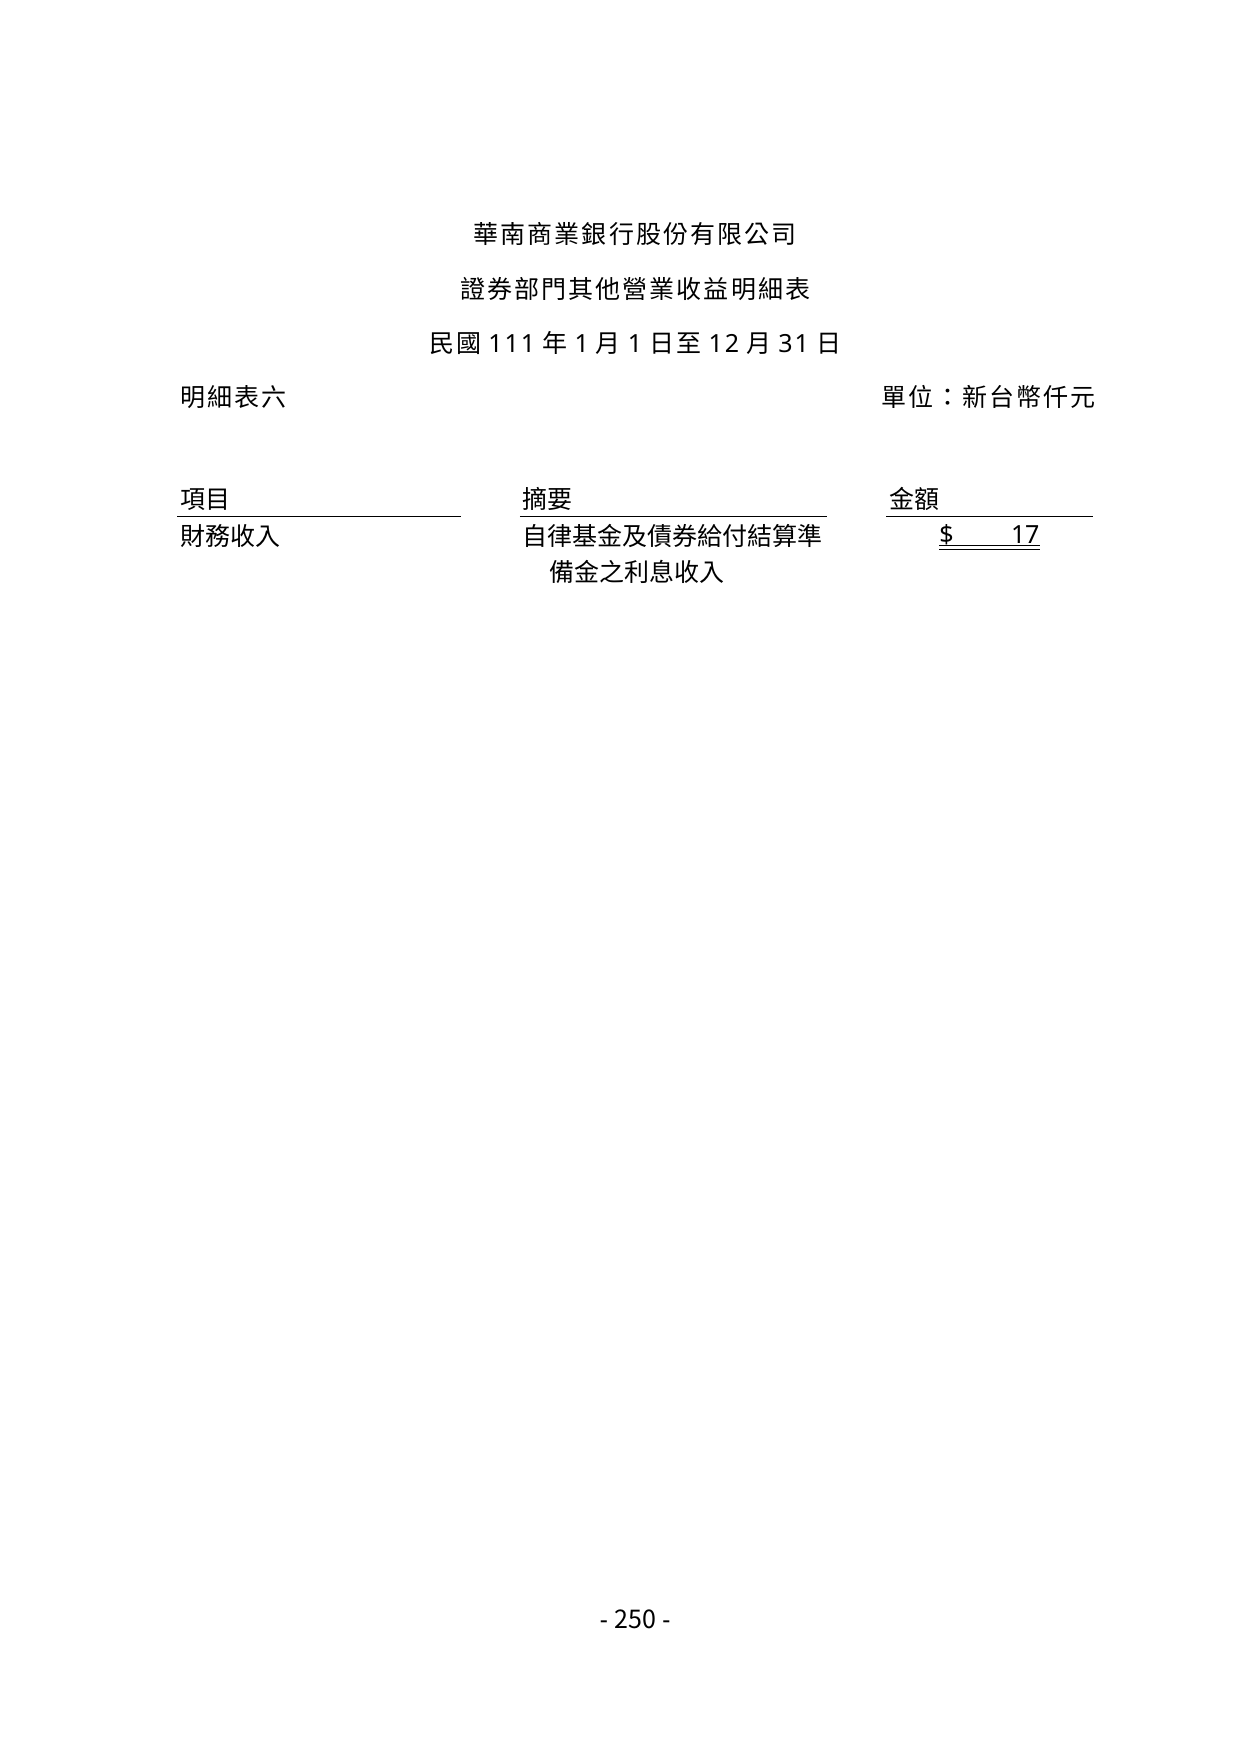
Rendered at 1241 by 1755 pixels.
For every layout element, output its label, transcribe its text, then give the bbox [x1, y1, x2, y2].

table_cell 財務收入 [177, 517, 461, 589]
table_cell [520, 589, 827, 623]
table_cell $ 17 [886, 517, 1093, 589]
table_header [827, 479, 886, 516]
text 證券部門其他營業收益明細表 [177, 269, 1093, 305]
text 民國111年1月1日至12月31日 [177, 323, 1093, 360]
table_header 單位：新台幣仟元 [638, 378, 1099, 428]
table_header 項目 [177, 479, 461, 516]
table_cell [886, 589, 1093, 623]
table_header 金額 [886, 479, 1093, 516]
table_cell [461, 516, 520, 589]
table_cell [827, 589, 886, 623]
table_header [461, 479, 520, 516]
table_cell [461, 589, 520, 623]
table_cell [827, 516, 886, 589]
table_cell 自律基金及債券給付結算準備金之利息收入 [520, 517, 827, 589]
table_header 明細表六 [177, 378, 638, 428]
table_cell [177, 589, 461, 623]
text 華南商業銀行股份有限公司 [177, 215, 1093, 251]
table_header 摘要 [520, 479, 827, 516]
